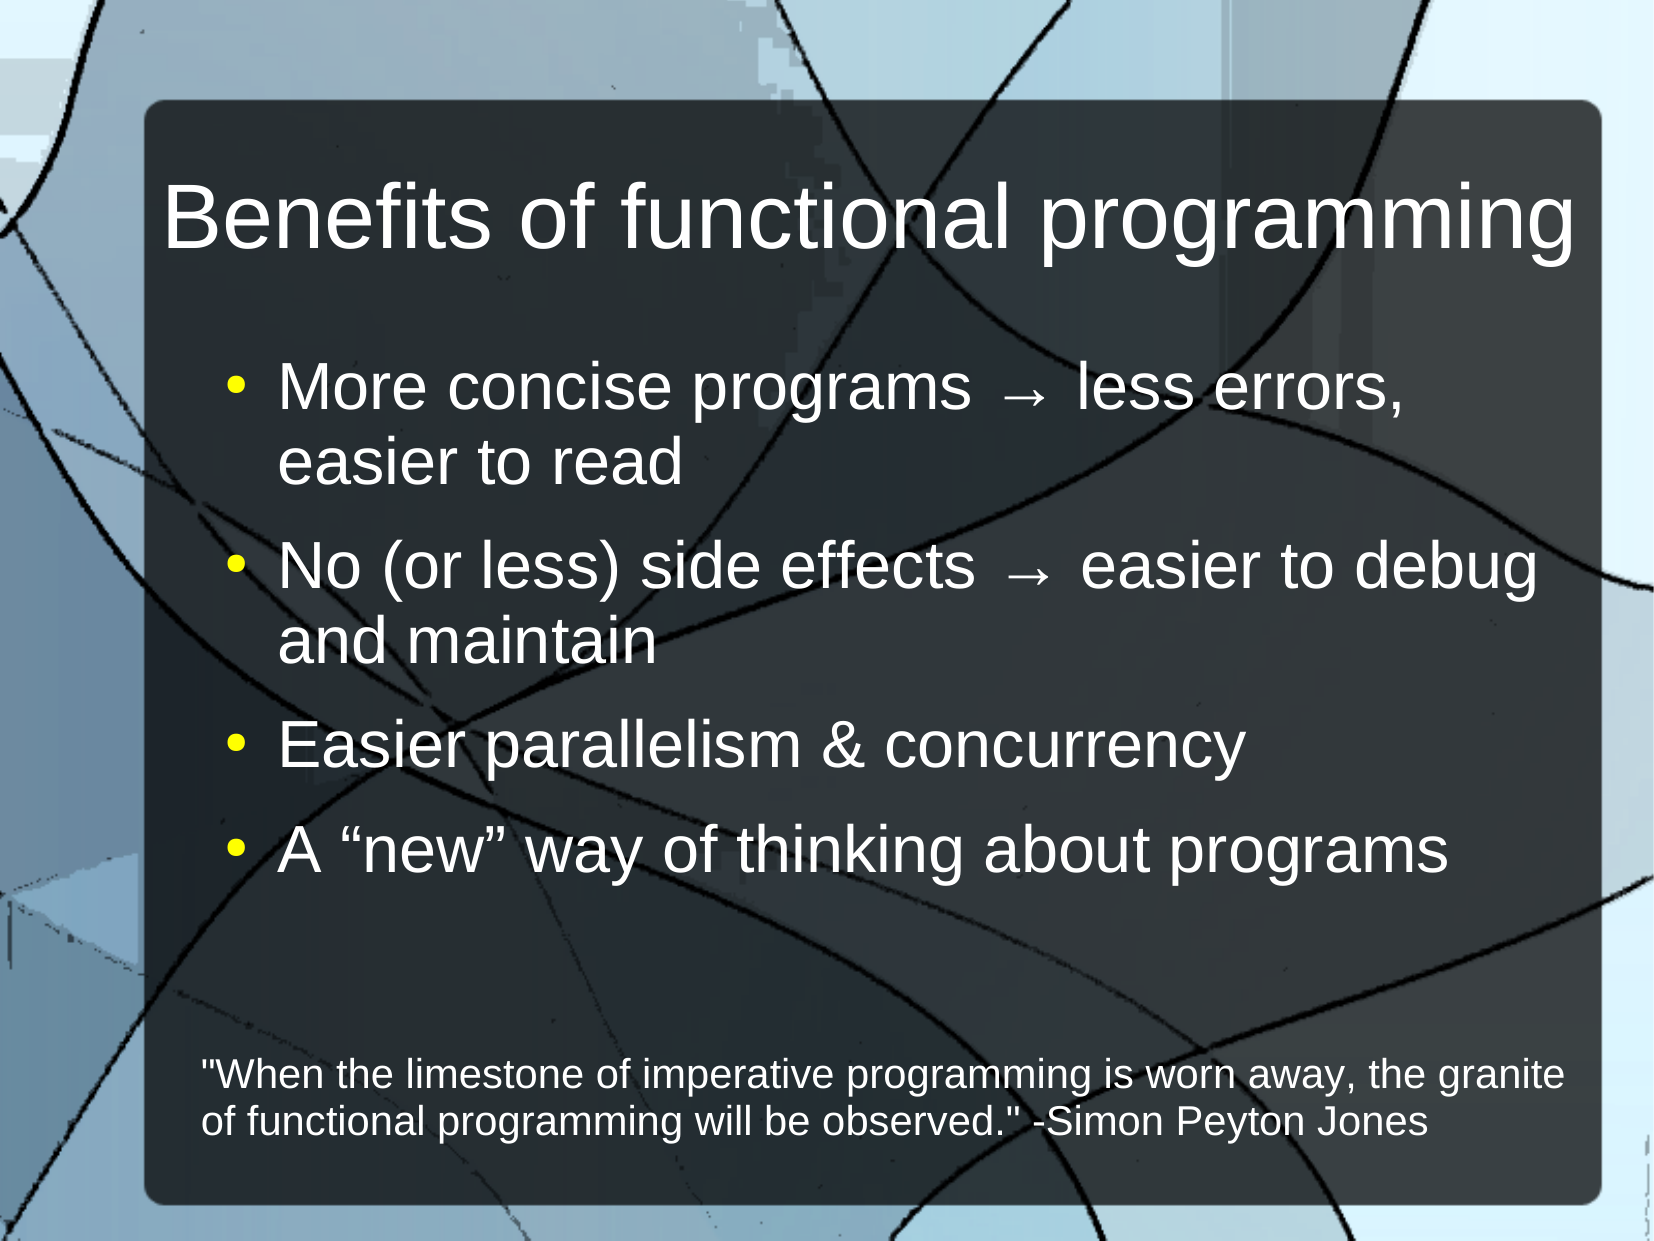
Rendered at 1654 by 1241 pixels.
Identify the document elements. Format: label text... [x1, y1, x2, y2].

list "When the limestone of imperative programming is worn away, the granite of functional programming will be observed." -Simon Peyton Jones [129, 1051, 1571, 1168]
picture [0, 0, 1654, 1241]
title Benefits of functional programming [159, 108, 1583, 325]
list More concise programs → less errors, easier to read No (or less) side effects → easier to debug and maintain Easier parallelism & concurrency A “new” way of thinking about programs [206, 349, 1571, 1051]
